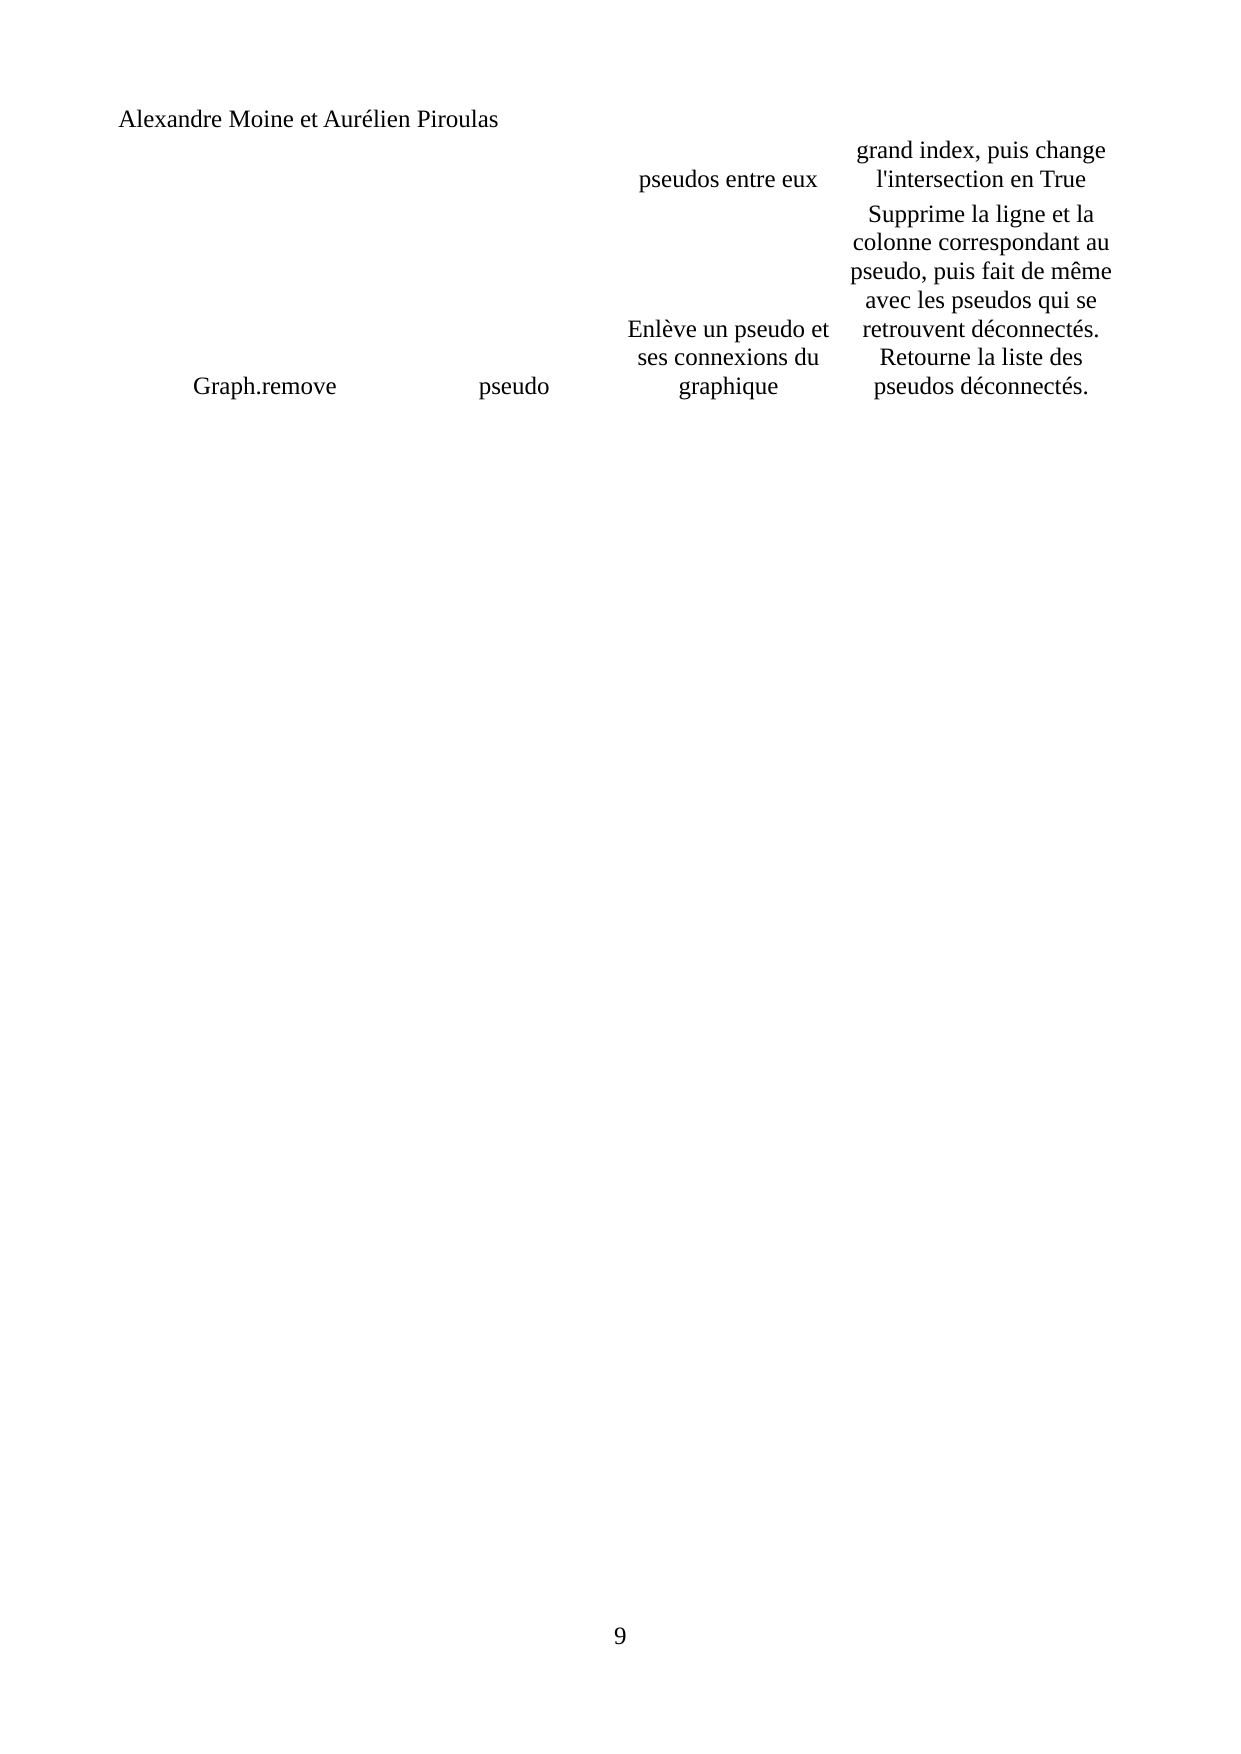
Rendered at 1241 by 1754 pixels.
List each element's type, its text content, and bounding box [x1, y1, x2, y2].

table_cell Graph.remove [118, 196, 411, 403]
table_cell [411, 133, 616, 196]
table_cell Enlève un pseudo et ses connexions du graphique [616, 196, 840, 403]
table_cell grand index, puis change l'intersection en True [840, 133, 1122, 196]
table_cell Supprime la ligne et la colonne correspondant au pseudo, puis fait de même avec les pseudos qui se retrouvent déconnectés. Retourne la liste des pseudos déconnectés. [840, 196, 1122, 403]
table_cell [118, 133, 411, 196]
table_cell pseudo [411, 196, 616, 403]
table_cell pseudos entre eux [616, 133, 840, 196]
